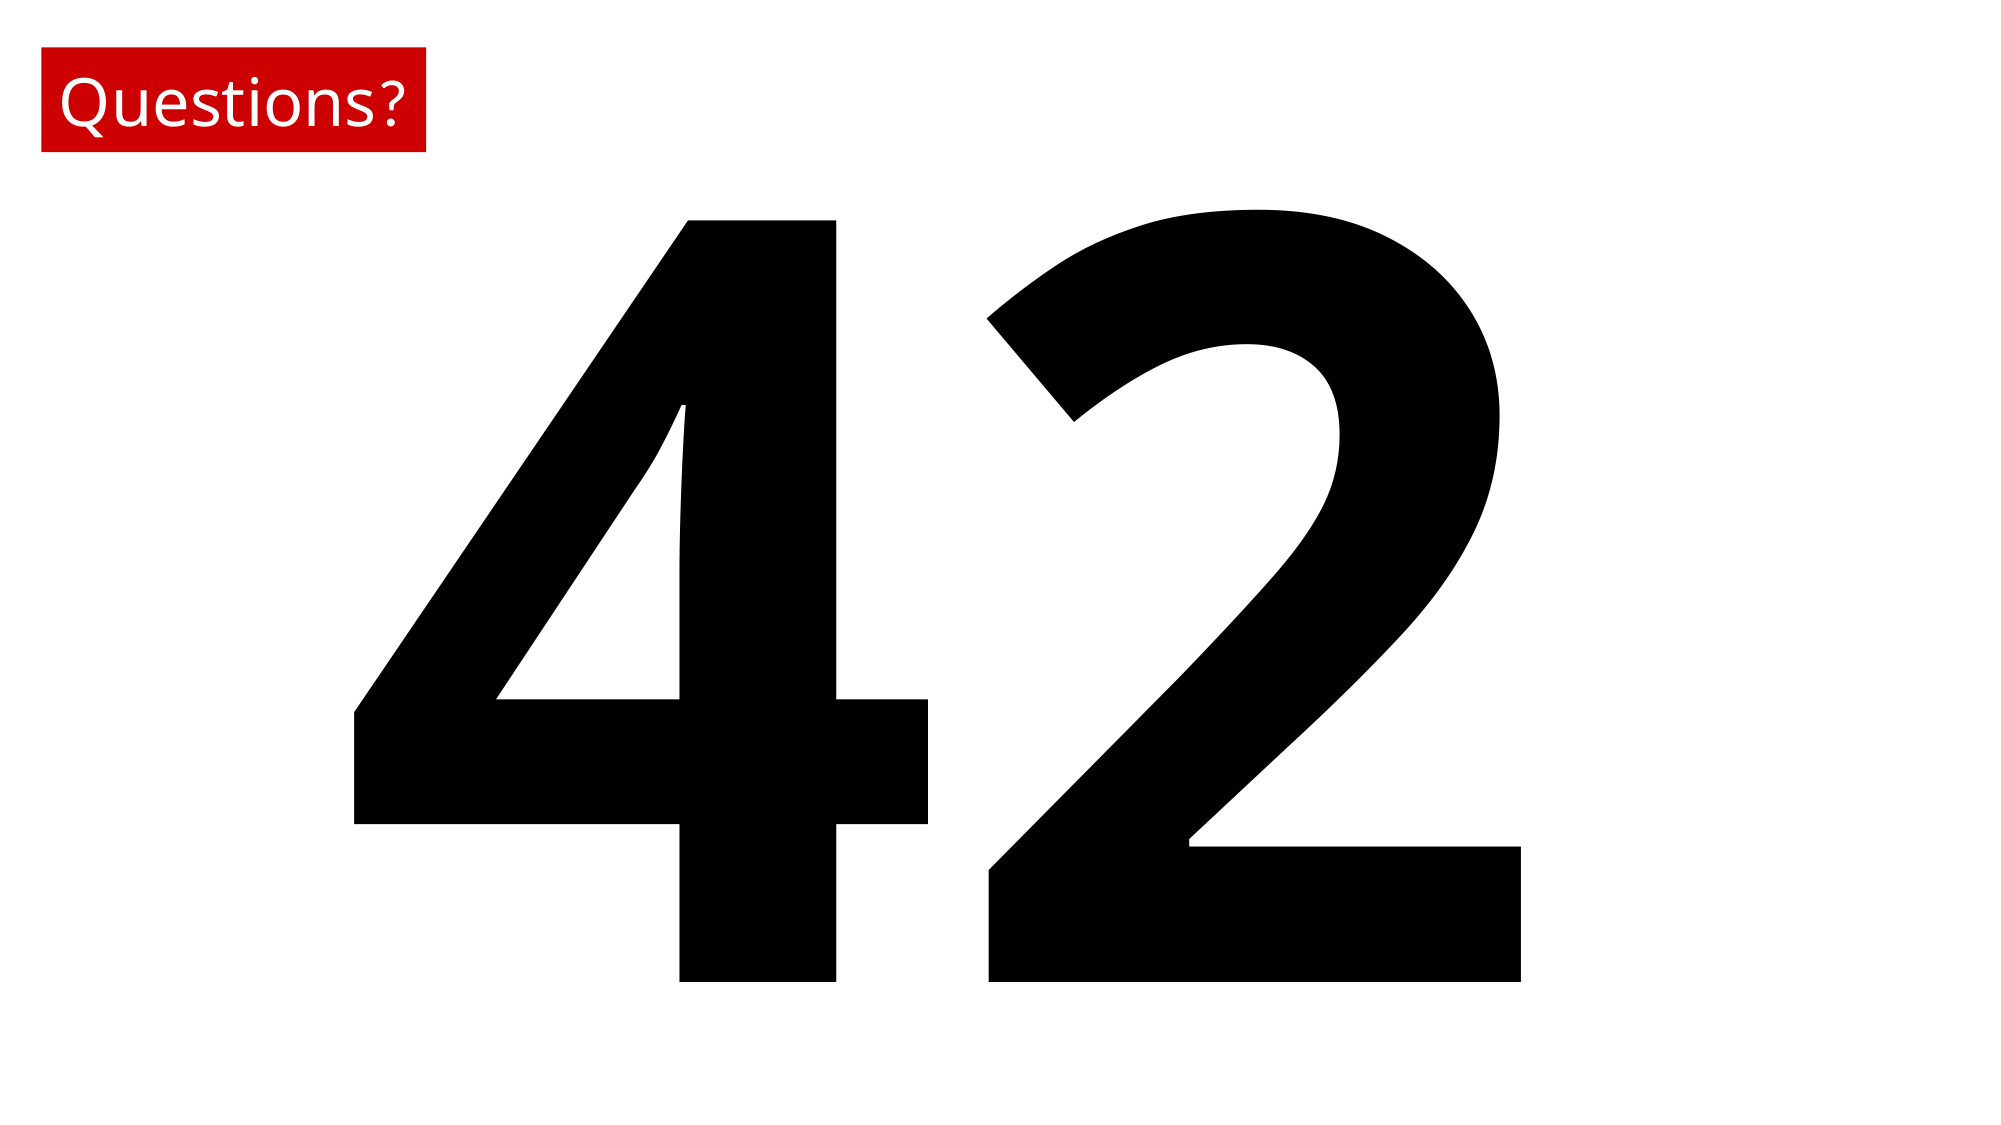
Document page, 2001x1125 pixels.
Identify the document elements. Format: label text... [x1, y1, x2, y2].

text_box 42 [321, 0, 1559, 1125]
text_box Questions? [41, 47, 321, 153]
